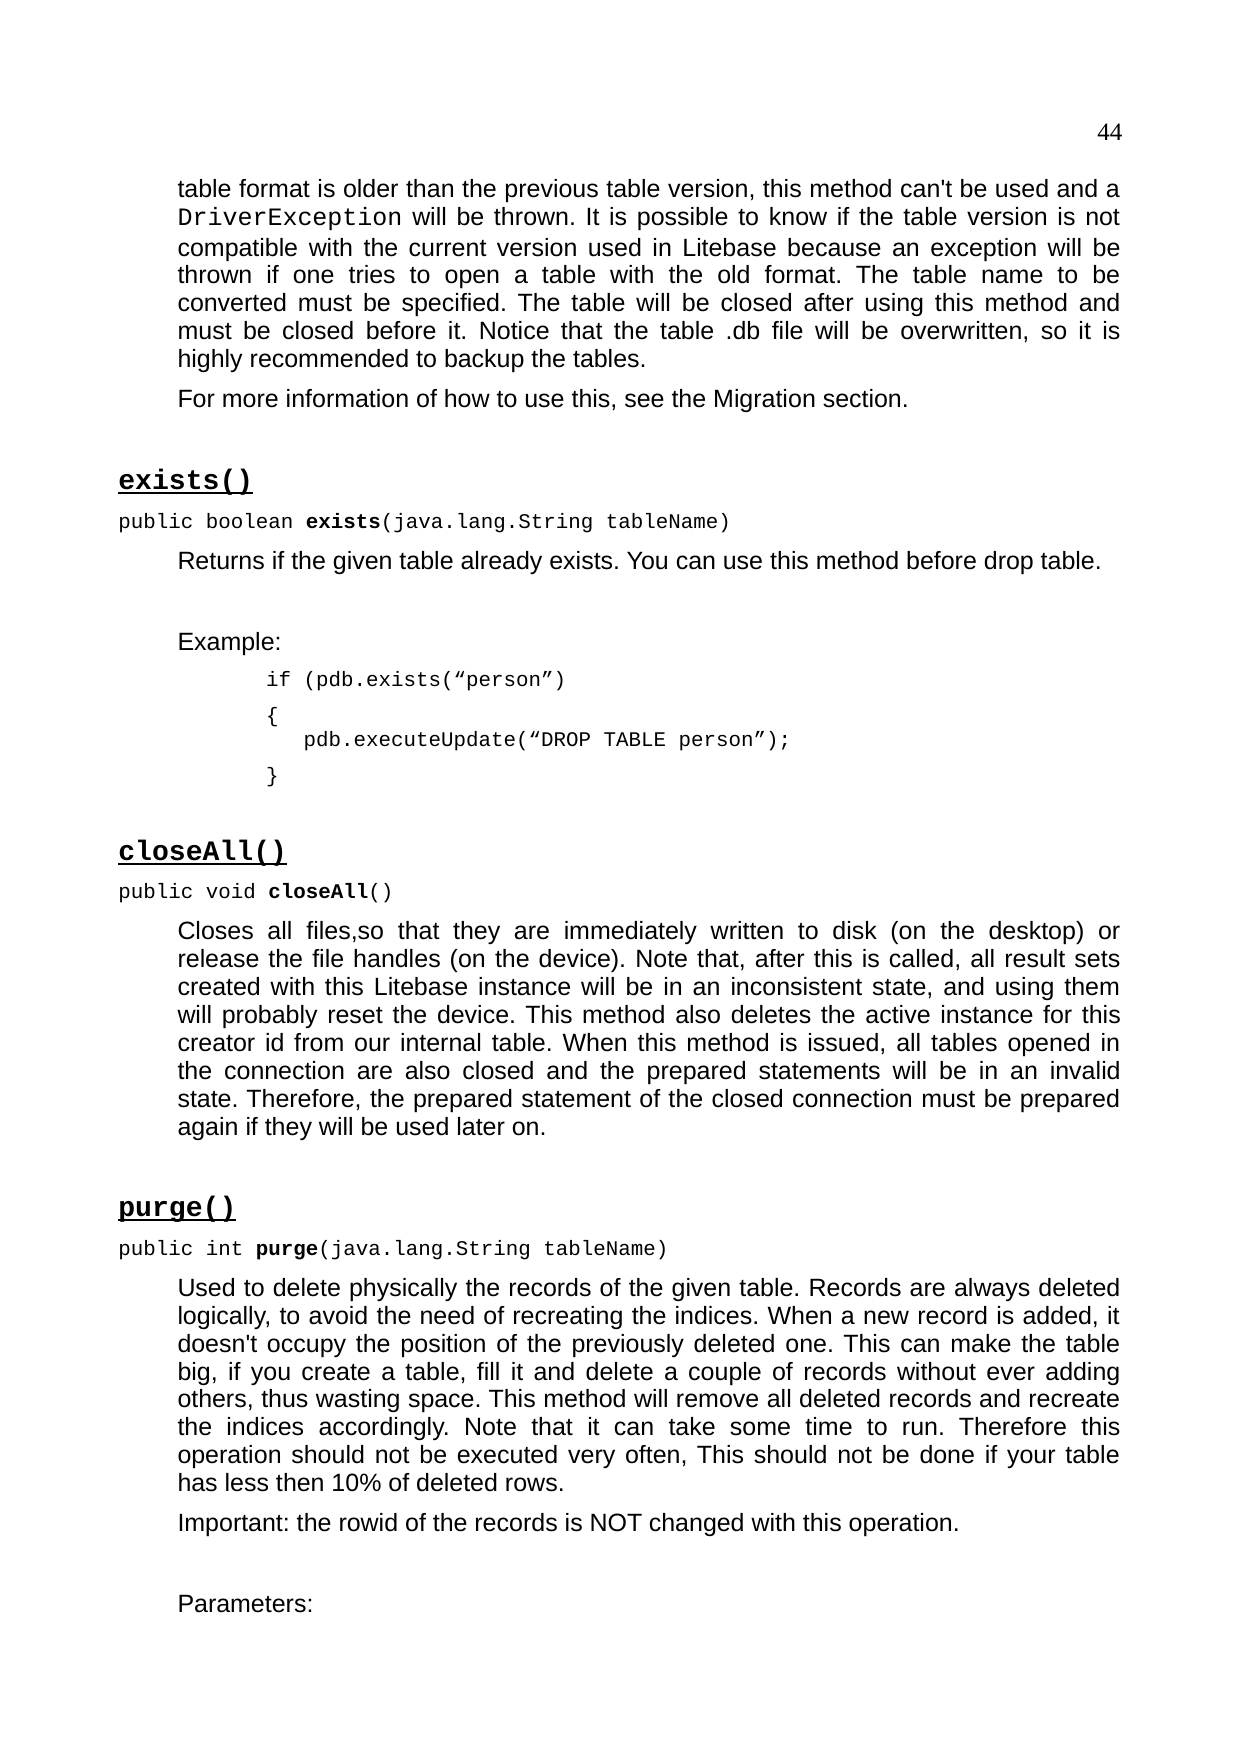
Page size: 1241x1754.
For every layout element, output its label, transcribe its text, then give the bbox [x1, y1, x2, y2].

text { pdb.executeUpdate(“DROP TABLE person”); [118, 705, 1122, 752]
subtitle exists() [118, 466, 1122, 498]
text public int purge(java.lang.String tableName) [118, 1237, 1122, 1261]
text if (pdb.exists(“person”) [118, 668, 1122, 693]
list table format is older than the previous table version, this method can't be used and a DriverException will be thrown. It is possible to know if the table version is not compatible with the current version used in Litebase because an exception will be thrown if one tries to open a table with the old format. The table name to be converted must be specified. The table will be closed after using this method and must be closed before it. Notice that the table .db file will be overwritten, so it is highly recommended to backup the tables. [177, 175, 1122, 373]
text public void closeAll() [118, 881, 1122, 905]
list Used to delete physically the records of the given table. Records are always deleted logically, to avoid the need of recreating the indices. When a new record is added, it doesn't occupy the position of the previously deleted one. This can make the table big, if you create a table, fill it and delete a couple of records without ever adding others, thus wasting space. This method will remove all deleted records and recreate the indices accordingly. Note that it can take some time to run. Therefore this operation should not be executed very often, This should not be done if your table has less then 10% of deleted rows. [177, 1273, 1122, 1497]
list Example: [177, 627, 1122, 655]
list Important: the rowid of the records is NOT changed with this operation. [177, 1509, 1122, 1537]
subtitle closeAll() [118, 837, 1122, 869]
subtitle Parameters: [177, 1590, 1122, 1618]
text } [118, 765, 1122, 788]
list Returns if the given table already exists. You can use this method before drop table. [177, 547, 1122, 574]
list Closes all files,so that they are immediately written to disk (on the desktop) or release the file handles (on the device). Note that, after this is called, all result sets created with this Litebase instance will be in an inconsistent state, and using them will probably reset the device. This method also deletes the active instance for this creator id from our internal table. When this method is issued, all tables opened in the connection are also closed and the prepared statements will be in an invalid state. Therefore, the prepared statement of the closed connection must be prepared again if they will be used later on. [177, 917, 1122, 1141]
text public boolean exists(java.lang.String tableName) [118, 511, 1122, 534]
subtitle purge() [118, 1193, 1122, 1225]
list For more information of how to use this, see the Migration section. [177, 385, 1122, 413]
